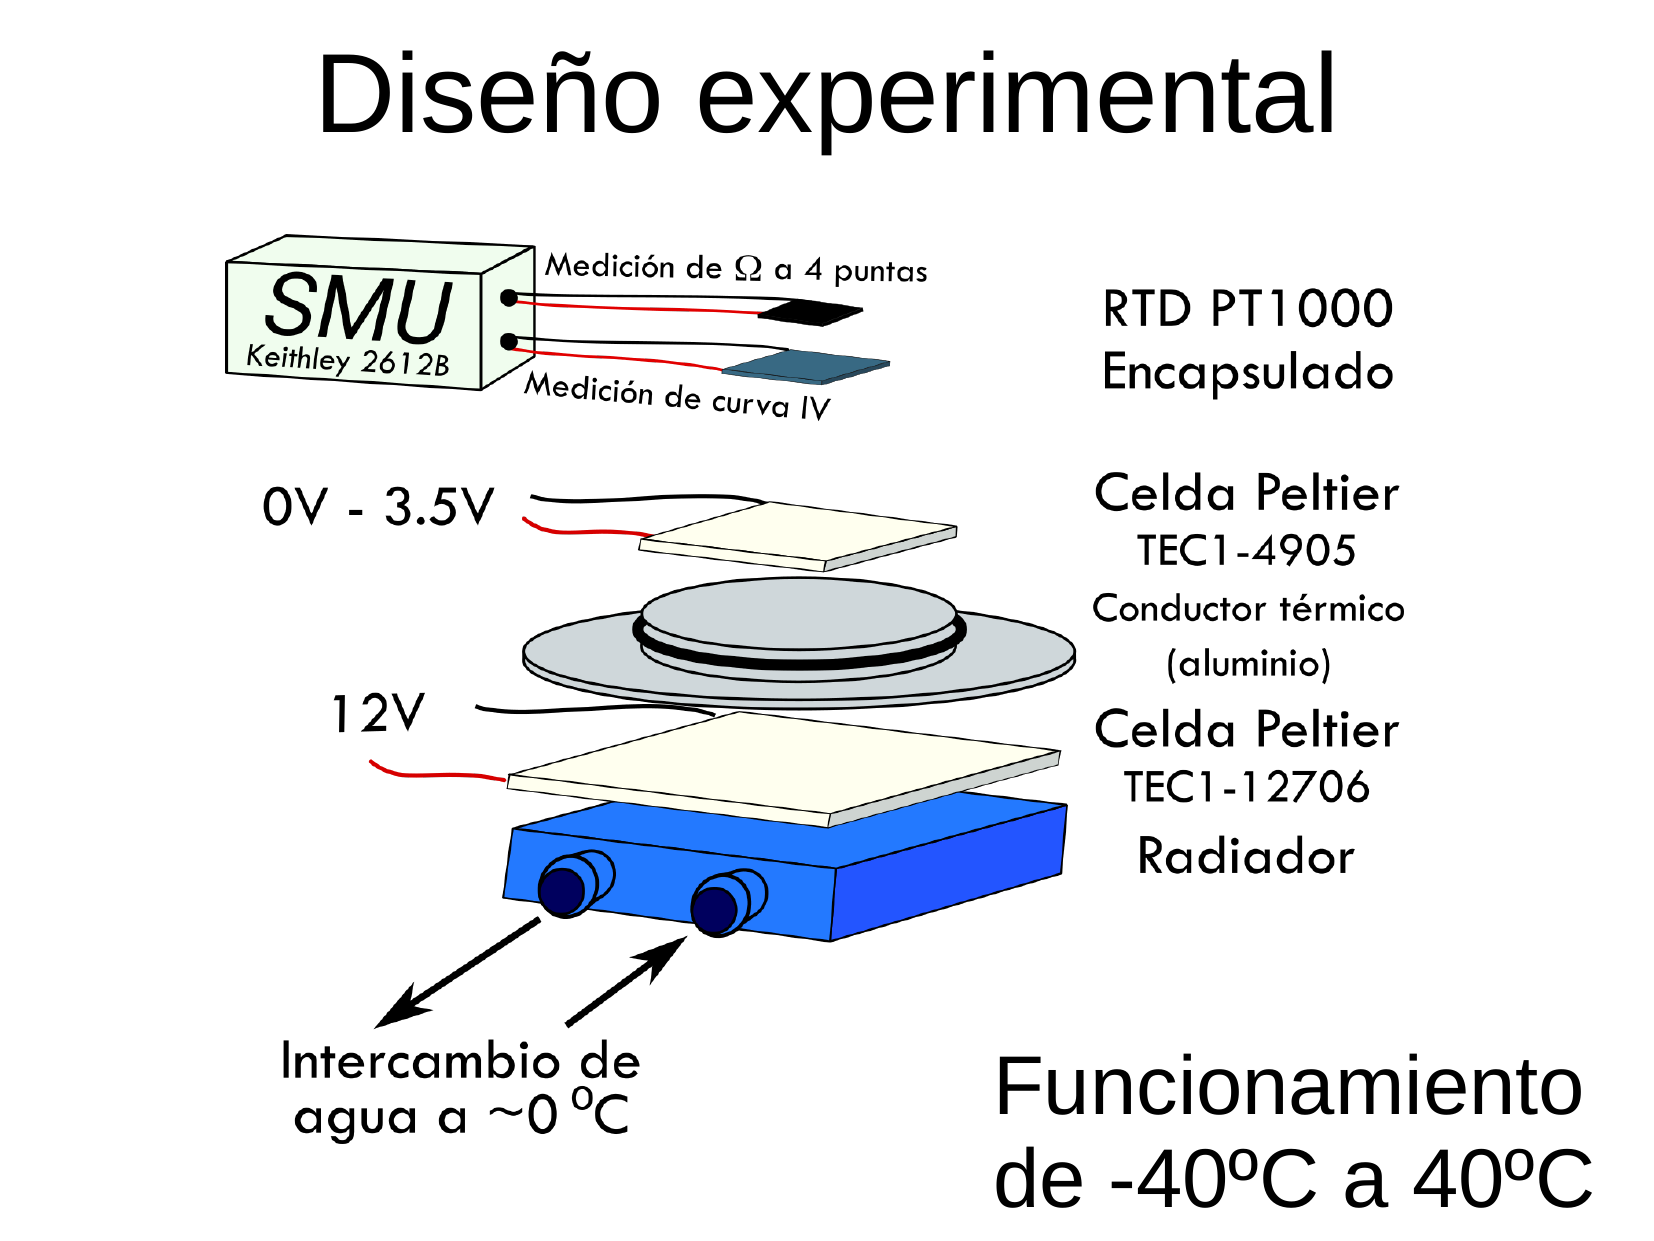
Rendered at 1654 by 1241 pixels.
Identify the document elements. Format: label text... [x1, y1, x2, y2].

picture [225, 234, 1404, 1144]
text_box Diseño experimental [82, 0, 1571, 192]
text_box Funcionamiento de -40ºC a 40ºC [943, 1031, 1611, 1203]
